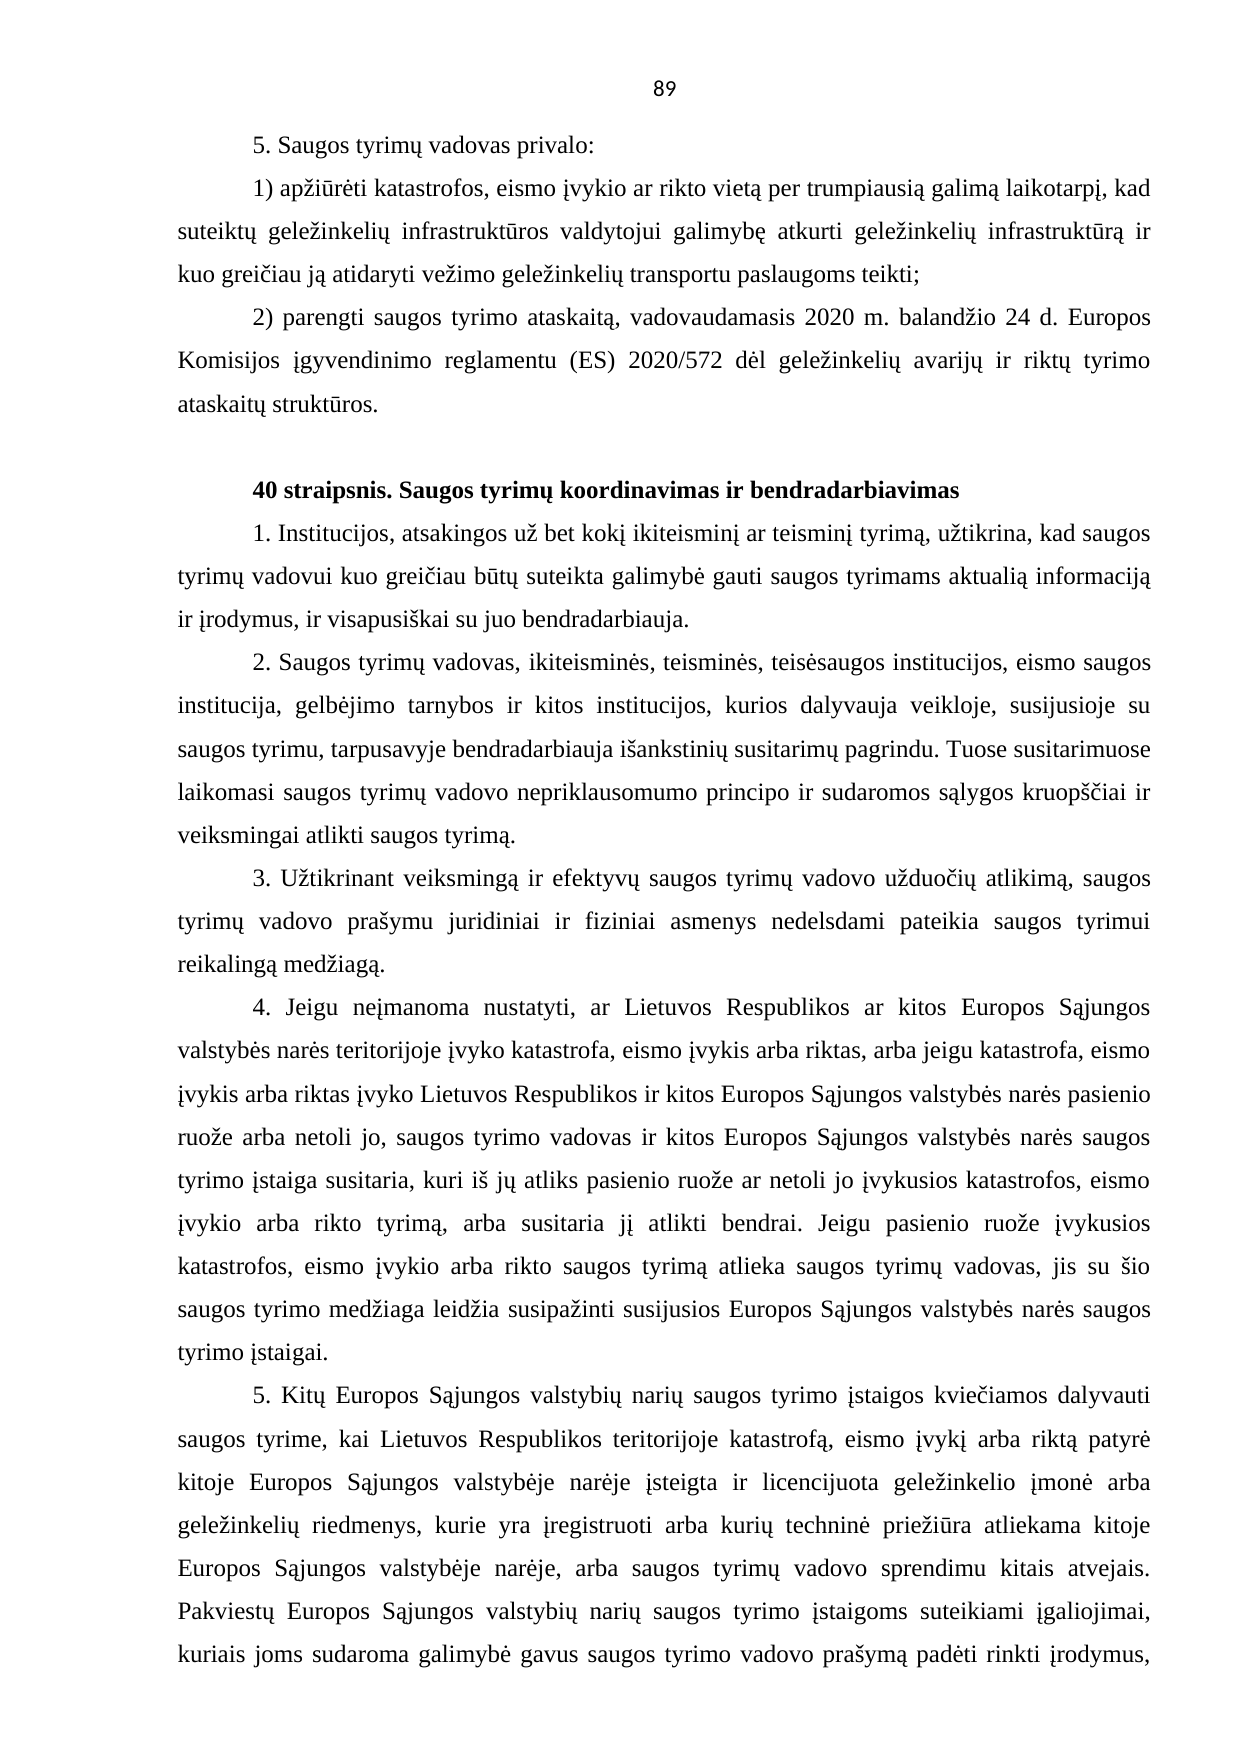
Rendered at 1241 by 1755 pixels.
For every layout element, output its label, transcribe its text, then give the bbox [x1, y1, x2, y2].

text 1) apžiūrėti katastrofos, eismo įvykio ar rikto vietą per trumpiausią galimą laikotarpį, kad suteiktų geležinkelių infrastruktūros valdytojui galimybę atkurti geležinkelių infrastruktūrą ir kuo greičiau ją atidaryti vežimo geležinkelių transportu paslaugoms teikti; [177, 173, 1152, 288]
text 1. Institucijos, atsakingos už bet kokį ikiteisminį ar teisminį tyrimą, užtikrina, kad saugos tyrimų vadovui kuo greičiau būtų suteikta galimybė gauti saugos tyrimams aktualią informaciją ir įrodymus, ir visapusiškai su juo bendradarbiauja. [177, 518, 1152, 633]
text 3. Užtikrinant veiksmingą ir efektyvų saugos tyrimų vadovo užduočių atlikimą, saugos tyrimų vadovo prašymu juridiniai ir fiziniai asmenys nedelsdami pateikia saugos tyrimui reikalingą medžiagą. [177, 863, 1152, 978]
text 5. Saugos tyrimų vadovas privalo: [177, 130, 1152, 159]
text 4. Jeigu neįmanoma nustatyti, ar Lietuvos Respublikos ar kitos Europos Sąjungos valstybės narės teritorijoje įvyko katastrofa, eismo įvykis arba riktas, arba jeigu katastrofa, eismo įvykis arba riktas įvyko Lietuvos Respublikos ir kitos Europos Sąjungos valstybės narės pasienio ruože arba netoli jo, saugos tyrimo vadovas ir kitos Europos Sąjungos valstybės narės saugos tyrimo įstaiga susitaria, kuri iš jų atliks pasienio ruože ar netoli jo įvykusios katastrofos, eismo įvykio arba rikto tyrimą, arba susitaria jį atlikti bendrai. Jeigu pasienio ruože įvykusios katastrofos, eismo įvykio arba rikto saugos tyrimą atlieka saugos tyrimų vadovas, jis su šio saugos tyrimo medžiaga leidžia susipažinti susijusios Europos Sąjungos valstybės narės saugos tyrimo įstaigai. [177, 992, 1152, 1366]
text 2) parengti saugos tyrimo ataskaitą, vadovaudamasis 2020 m. balandžio 24 d. Europos Komisijos įgyvendinimo reglamentu (ES) 2020/572 dėl geležinkelių avarijų ir riktų tyrimo ataskaitų struktūros. [177, 302, 1152, 417]
text 2. Saugos tyrimų vadovas, ikiteisminės, teisminės, teisėsaugos institucijos, eismo saugos institucija, gelbėjimo tarnybos ir kitos institucijos, kurios dalyvauja veikloje, susijusioje su saugos tyrimu, tarpusavyje bendradarbiauja išankstinių susitarimų pagrindu. Tuose susitarimuose laikomasi saugos tyrimų vadovo nepriklausomumo principo ir sudaromos sąlygos kruopščiai ir veiksmingai atlikti saugos tyrimą. [177, 647, 1152, 849]
text 5. Kitų Europos Sąjungos valstybių narių saugos tyrimo įstaigos kviečiamos dalyvauti saugos tyrime, kai Lietuvos Respublikos teritorijoje katastrofą, eismo įvykį arba riktą patyrė kitoje Europos Sąjungos valstybėje narėje įsteigta ir licencijuota geležinkelio įmonė arba geležinkelių riedmenys, kurie yra įregistruoti arba kurių techninė priežiūra atliekama kitoje Europos Sąjungos valstybėje narėje, arba saugos tyrimų vadovo sprendimu kitais atvejais. Pakviestų Europos Sąjungos valstybių narių saugos tyrimo įstaigoms suteikiami įgaliojimai, kuriais joms sudaroma galimybė gavus saugos tyrimo vadovo prašymą padėti rinkti įrodymus, [177, 1381, 1152, 1668]
text 40 straipsnis. Saugos tyrimų koordinavimas ir bendradarbiavimas [177, 475, 1152, 504]
